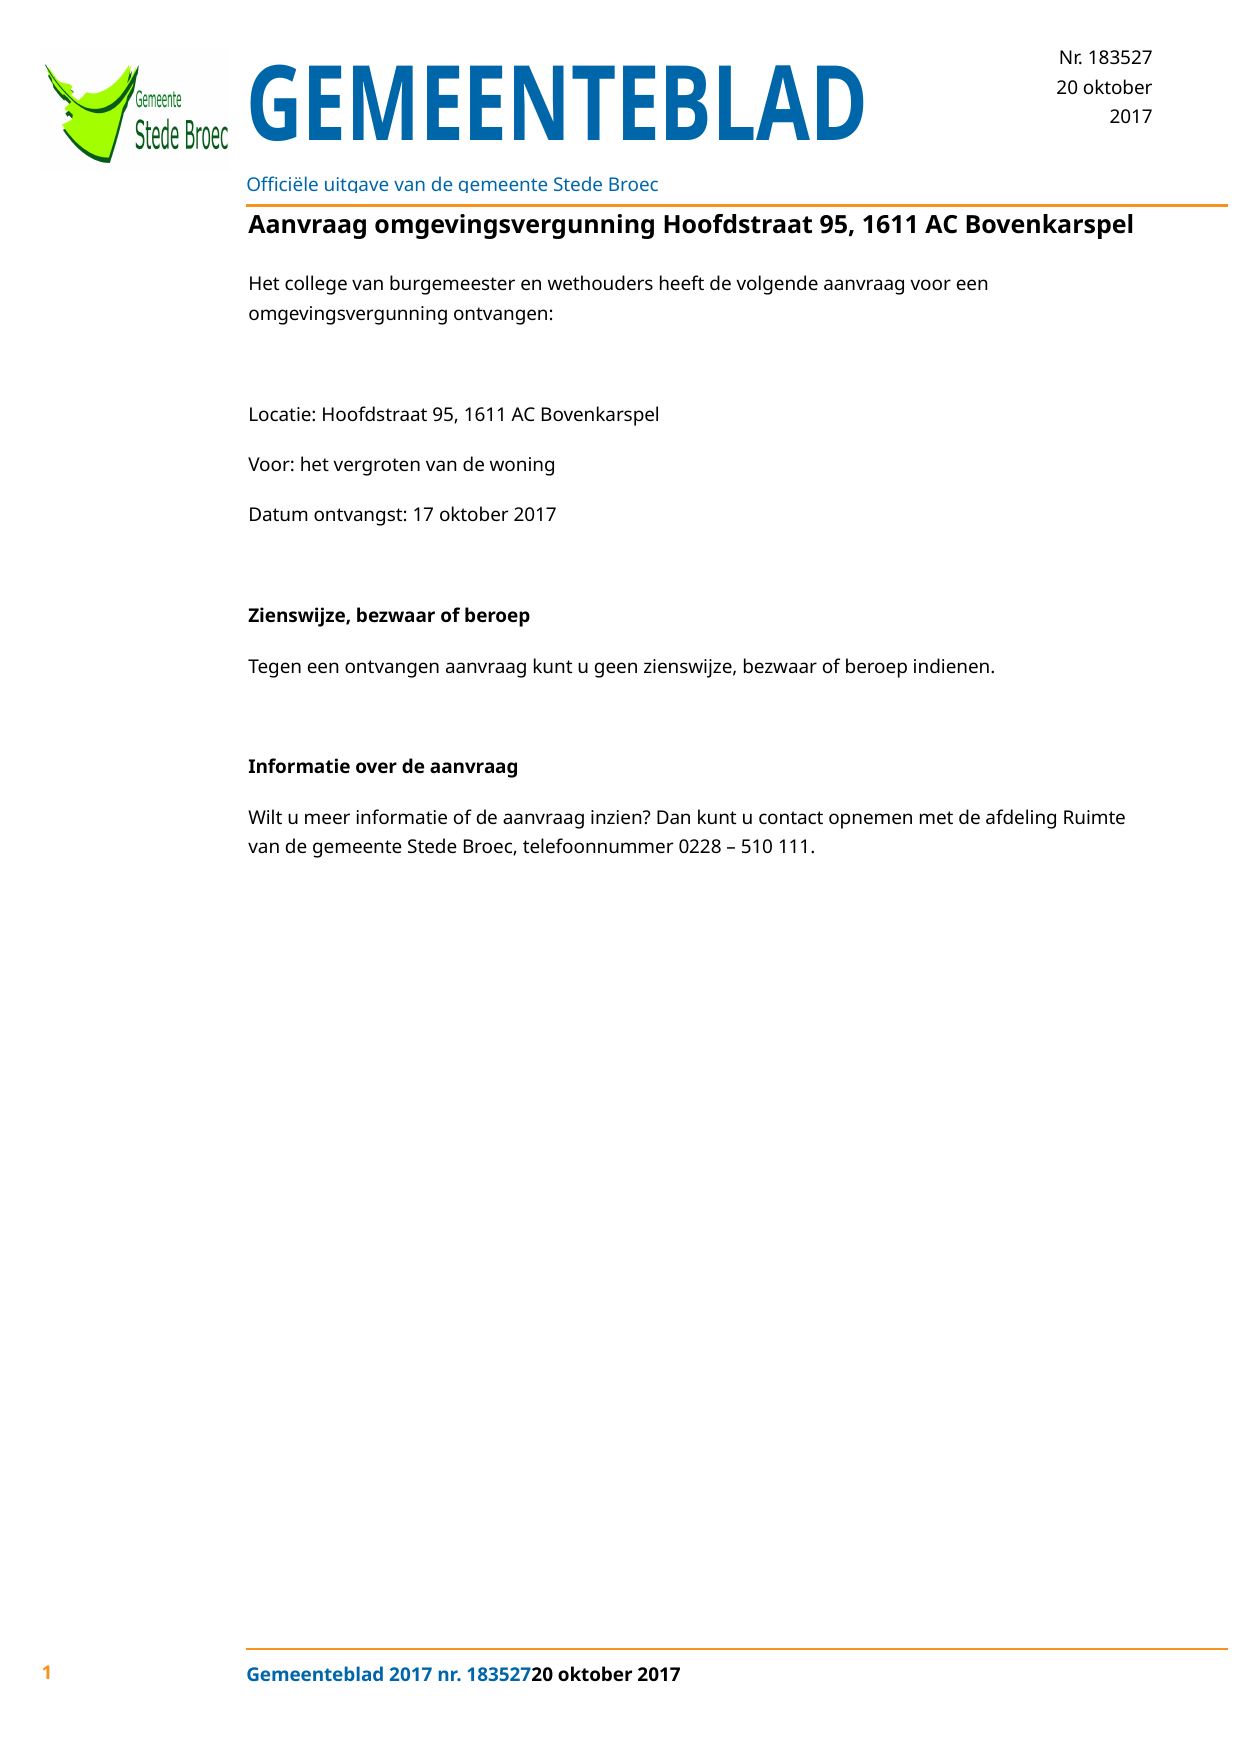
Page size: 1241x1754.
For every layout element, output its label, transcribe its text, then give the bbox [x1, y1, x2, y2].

text Aanvraag omgevingsvergunning Hoofdstraat 95, 1611 AC Bovenkarspel [248, 207, 1152, 241]
text Datum ontvangst: 17 oktober 2017 [248, 502, 1152, 527]
text Het college van burgemeester en wethouders heeft de volgende aanvraag voor een omgevingsvergunning ontvangen: [248, 270, 1152, 326]
text Wilt u meer informatie of de aanvraag inzien? Dan kunt u contact opnemen met de afdeling Ruimte van de gemeente Stede Broec, telefoonnummer 0228 – 510 111. [248, 804, 1152, 859]
text Voor: het vergroten van de woning [248, 451, 1152, 477]
text Tegen een ontvangen aanvraag kunt u geen zienswijze, bezwaar of beroep indienen. [248, 653, 1152, 678]
text Zienswijze, bezwaar of beroep [248, 602, 1152, 628]
picture [41, 47, 231, 172]
text Informatie over de aanvraag [248, 754, 1152, 779]
text Locatie: Hoofdstraat 95, 1611 AC Bovenkarspel [248, 401, 1152, 426]
